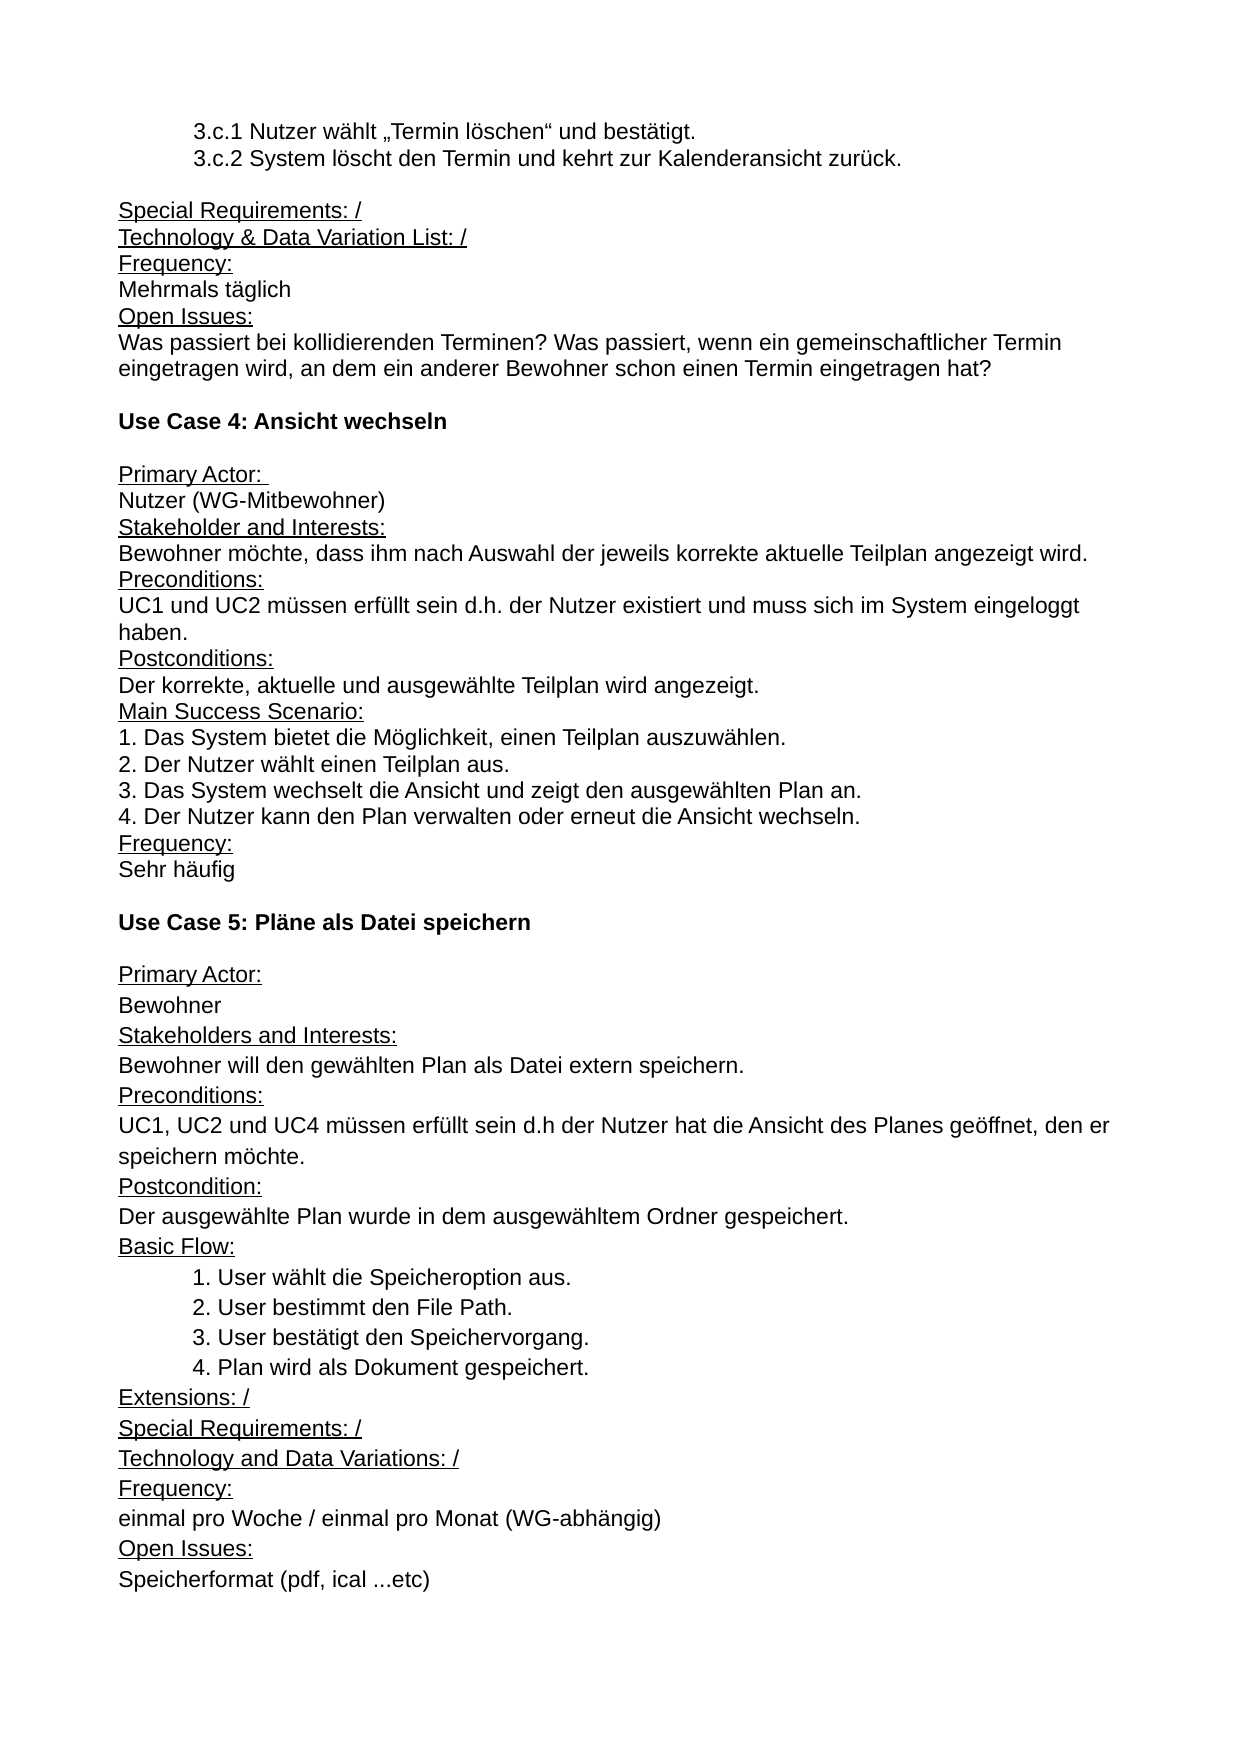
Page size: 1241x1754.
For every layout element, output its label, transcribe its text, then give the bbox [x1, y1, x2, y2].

text Use Case 5: Pläne als Datei speichern [118, 909, 1122, 935]
text Frequency: [118, 250, 1122, 276]
text Postcondition: [118, 1173, 1122, 1199]
text 3.c.2 System löscht den Termin und kehrt zur Kalenderansicht zurück. [156, 144, 1122, 171]
text Bewohner möchte, dass ihm nach Auswahl der jeweils korrekte aktuelle Teilplan angezeigt wird. [118, 540, 1122, 566]
text Primary Actor: [118, 961, 1122, 988]
text 3.c.1 Nutzer wählt „Termin löschen“ und bestätigt. [156, 118, 1122, 144]
text 2. User bestimmt den File Path. [118, 1294, 1122, 1320]
text Use Case 4: Ansicht wechseln [118, 408, 1122, 434]
text Preconditions: [118, 1082, 1122, 1109]
text Special Requirements: / [118, 1414, 1122, 1441]
text Stakeholder and Interests: [118, 513, 1122, 540]
text Special Requirements: / [118, 197, 1122, 223]
text Was passiert bei kollidierenden Terminen? Was passiert, wenn ein gemeinschaftlicher Termin eingetragen wird, an dem ein anderer Bewohner schon einen Termin eingetragen hat? [118, 329, 1122, 382]
text Sehr häufig [118, 856, 1122, 882]
text Speicherformat (pdf, ical ...etc) [118, 1566, 1122, 1592]
text 2. Der Nutzer wählt einen Teilplan aus. [118, 751, 1122, 777]
text Bewohner will den gewählten Plan als Datei extern speichern. [118, 1052, 1122, 1078]
text Primary Actor: [118, 461, 1122, 487]
text Der ausgewählte Plan wurde in dem ausgewähltem Ordner gespeichert. [118, 1203, 1122, 1229]
text Der korrekte, aktuelle und ausgewählte Teilplan wird angezeigt. [118, 672, 1122, 698]
text Bewohner [118, 992, 1122, 1018]
text Frequency: [118, 1475, 1122, 1501]
text 1. Das System bietet die Möglichkeit, einen Teilplan auszuwählen. [118, 724, 1122, 751]
text Nutzer (WG-Mitbewohner) [118, 487, 1122, 513]
text Basic Flow: [118, 1233, 1122, 1260]
text Stakeholders and Interests: [118, 1022, 1122, 1048]
text Extensions: / [118, 1384, 1122, 1411]
text 3. User bestätigt den Speichervorgang. [118, 1324, 1122, 1350]
text 4. Der Nutzer kann den Plan verwalten oder erneut die Ansicht wechseln. [118, 803, 1122, 830]
text UC1, UC2 und UC4 müssen erfüllt sein d.h der Nutzer hat die Ansicht des Planes geöffnet, den er speichern möchte. [118, 1112, 1122, 1169]
text Frequency: [118, 830, 1122, 856]
text Preconditions: [118, 566, 1122, 592]
text Open Issues: [118, 303, 1122, 329]
text Technology and Data Variations: / [118, 1445, 1122, 1471]
text Open Issues: [118, 1535, 1122, 1562]
text 3. Das System wechselt die Ansicht und zeigt den ausgewählten Plan an. [118, 777, 1122, 803]
text Technology & Data Variation List: / [118, 223, 1122, 250]
text Postconditions: [118, 645, 1122, 672]
text Main Success Scenario: [118, 698, 1122, 724]
text UC1 und UC2 müssen erfüllt sein d.h. der Nutzer existiert und muss sich im System eingeloggt haben. [118, 592, 1122, 645]
text Mehrmals täglich [118, 276, 1122, 303]
text 4. Plan wird als Dokument gespeichert. [118, 1354, 1122, 1381]
text 1. User wählt die Speicheroption aus. [118, 1263, 1122, 1290]
text einmal pro Woche / einmal pro Monat (WG-abhängig) [118, 1505, 1122, 1532]
